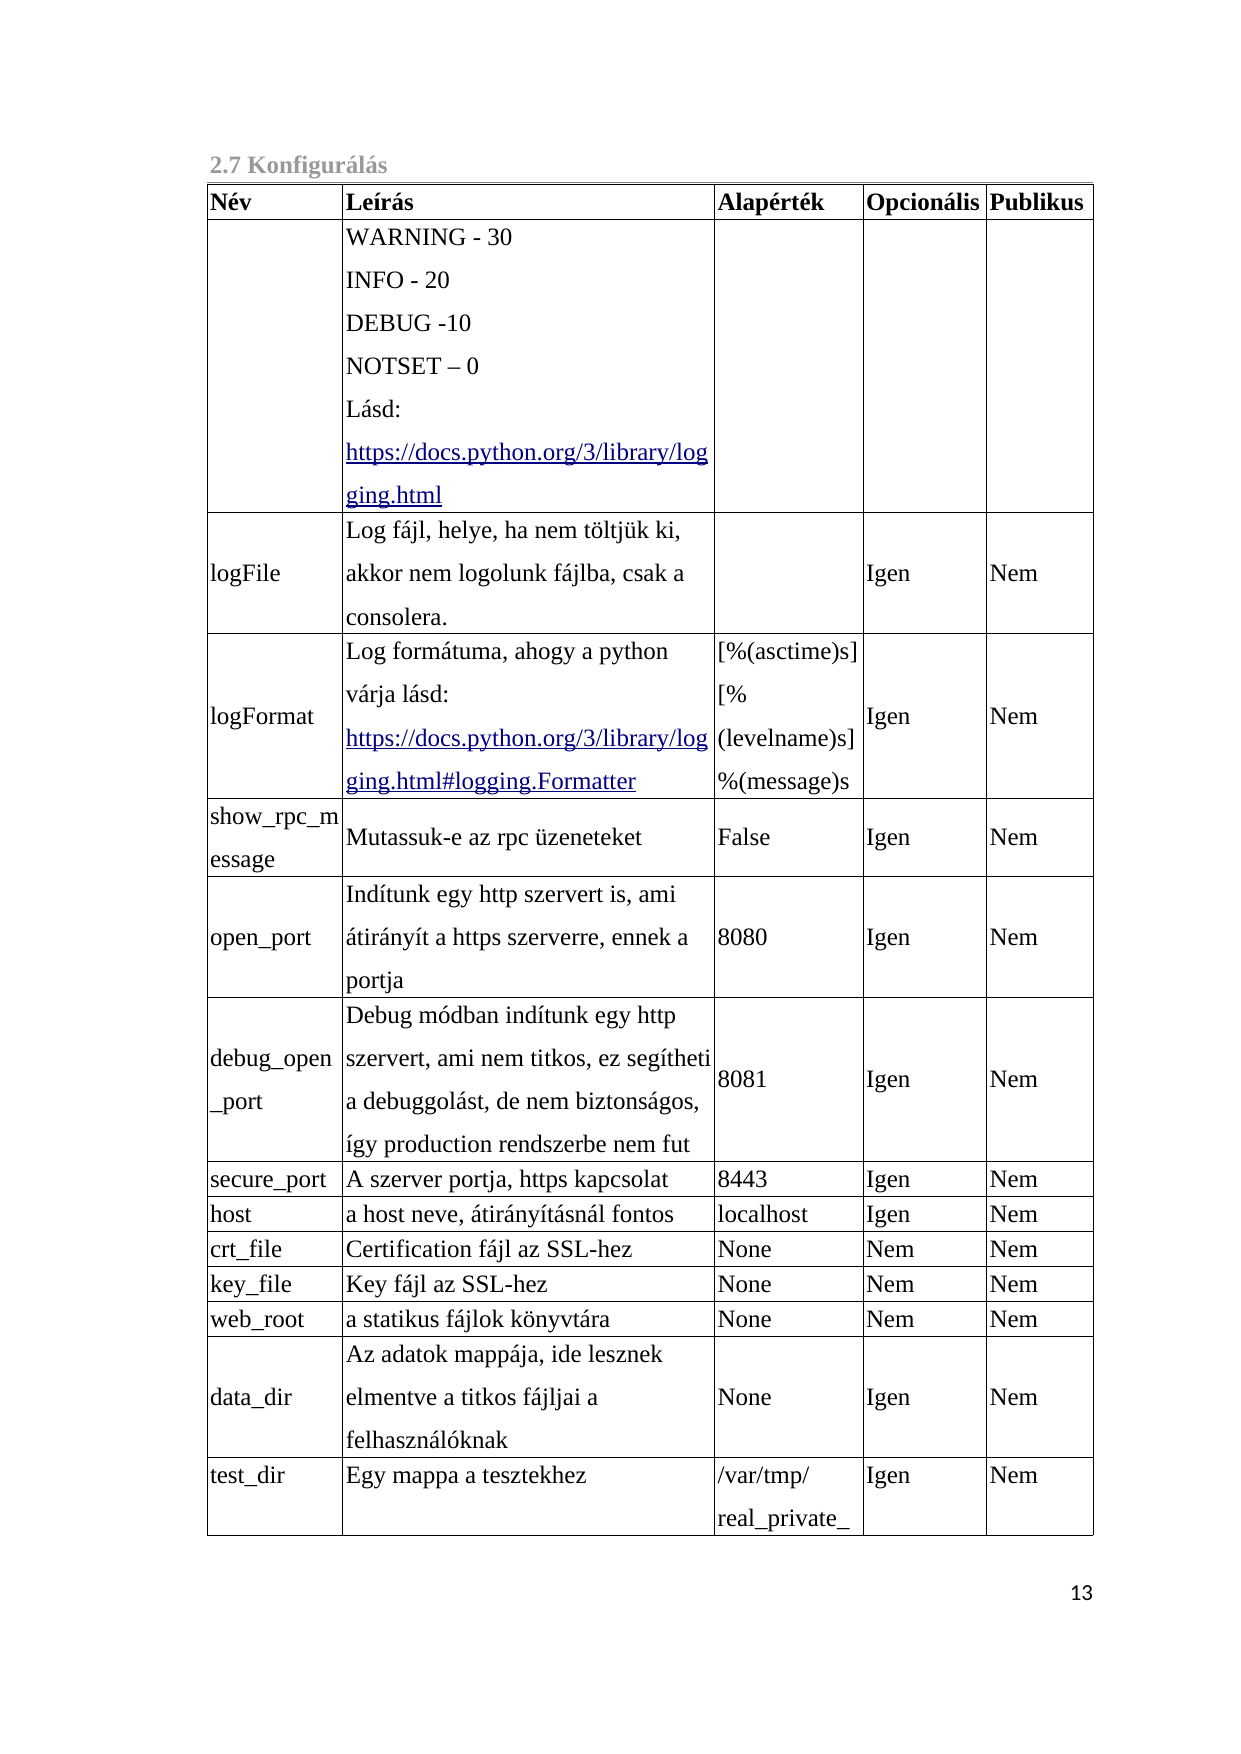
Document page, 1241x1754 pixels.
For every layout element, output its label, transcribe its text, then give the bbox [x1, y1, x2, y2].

table_cell Nem [987, 1162, 1093, 1196]
table_cell Egy mappa a tesztekhez [343, 1458, 714, 1535]
table_cell [208, 220, 342, 512]
table_header Alapérték [715, 185, 863, 218]
table_cell Log formátuma, ahogy a python várja lásd: https://docs.python.org/3/library/logging.html#logging.Formatter [343, 634, 714, 798]
table_cell Nem [987, 513, 1093, 633]
table_cell a host neve, átirányításnál fontos [343, 1197, 714, 1231]
table_cell data_dir [208, 1337, 342, 1457]
table_cell Nem [987, 799, 1093, 876]
table_cell Certification fájl az SSL-hez [343, 1232, 714, 1266]
table_cell Igen [864, 1458, 986, 1535]
table_cell web_root [208, 1302, 342, 1336]
table_cell key_file [208, 1267, 342, 1301]
table_cell test_dir [208, 1458, 342, 1535]
table_cell Igen [864, 799, 986, 876]
table_cell Log fájl, helye, ha nem töltjük ki, akkor nem logolunk fájlba, csak a consolera. [343, 513, 714, 633]
table_cell open_port [208, 877, 342, 997]
table_cell Nem [987, 877, 1093, 997]
table_cell Nem [987, 1197, 1093, 1231]
table_cell None [715, 1337, 863, 1457]
table_cell host [208, 1197, 342, 1231]
table_cell Igen [864, 998, 986, 1161]
table_cell None [715, 1232, 863, 1266]
table_cell Nem [987, 1267, 1093, 1301]
table_cell [864, 220, 986, 512]
table_cell Nem [864, 1267, 986, 1301]
table_header Opcionális [864, 185, 986, 218]
table_cell Nem [864, 1302, 986, 1336]
table_cell debug_open_port [208, 998, 342, 1161]
table_cell Nem [987, 998, 1093, 1161]
table_cell 8443 [715, 1162, 863, 1196]
table_cell Az adatok mappája, ide lesznek elmentve a titkos fájljai a felhasználóknak [343, 1337, 714, 1457]
table_cell /var/tmp/real_private_ [715, 1458, 863, 1535]
table_header Leírás [343, 185, 714, 218]
table_cell Debug módban indítunk egy http szervert, ami nem titkos, ez segítheti a debuggolást, de nem biztonságos, így production rendszerbe nem fut [343, 998, 714, 1161]
table_cell 8080 [715, 877, 863, 997]
table_cell Nem [864, 1232, 986, 1266]
table_cell a statikus fájlok könyvtára [343, 1302, 714, 1336]
table_cell Nem [987, 634, 1093, 798]
table_cell Nem [987, 1337, 1093, 1457]
table_cell logFormat [208, 634, 342, 798]
table_cell Igen [864, 1337, 986, 1457]
table_header Név [208, 185, 342, 218]
table_cell [987, 220, 1093, 512]
table_cell crt_file [208, 1232, 342, 1266]
table_cell Indítunk egy http szervert is, ami átirányít a https szerverre, ennek a portja [343, 877, 714, 997]
table_cell Mutassuk-e az rpc üzeneteket [343, 799, 714, 876]
table_cell secure_port [208, 1162, 342, 1196]
table_cell 8081 [715, 998, 863, 1161]
table_header Publikus [987, 185, 1093, 218]
table_cell False [715, 799, 863, 876]
table_cell Igen [864, 1197, 986, 1231]
table_cell Igen [864, 634, 986, 798]
table_cell None [715, 1302, 863, 1336]
table_cell A szerver portja, https kapcsolat [343, 1162, 714, 1196]
table_cell Nem [987, 1232, 1093, 1266]
table_cell Key fájl az SSL-hez [343, 1267, 714, 1301]
table_cell logFile [208, 513, 342, 633]
table_cell Igen [864, 877, 986, 997]
table_cell show_rpc_message [208, 799, 342, 876]
table_cell [715, 513, 863, 633]
table_cell Igen [864, 513, 986, 633]
table_cell localhost [715, 1197, 863, 1231]
table_cell Igen [864, 1162, 986, 1196]
table_cell Nem [987, 1458, 1093, 1535]
table_cell [%(asctime)s][%(levelname)s] %(message)s [715, 634, 863, 798]
table_cell [715, 220, 863, 512]
table_cell WARNING - 30 INFO - 20 DEBUG -10 NOTSET – 0 Lásd: https://docs.python.org/3/library/logging.html [343, 220, 714, 512]
table_cell None [715, 1267, 863, 1301]
table_cell Nem [987, 1302, 1093, 1336]
